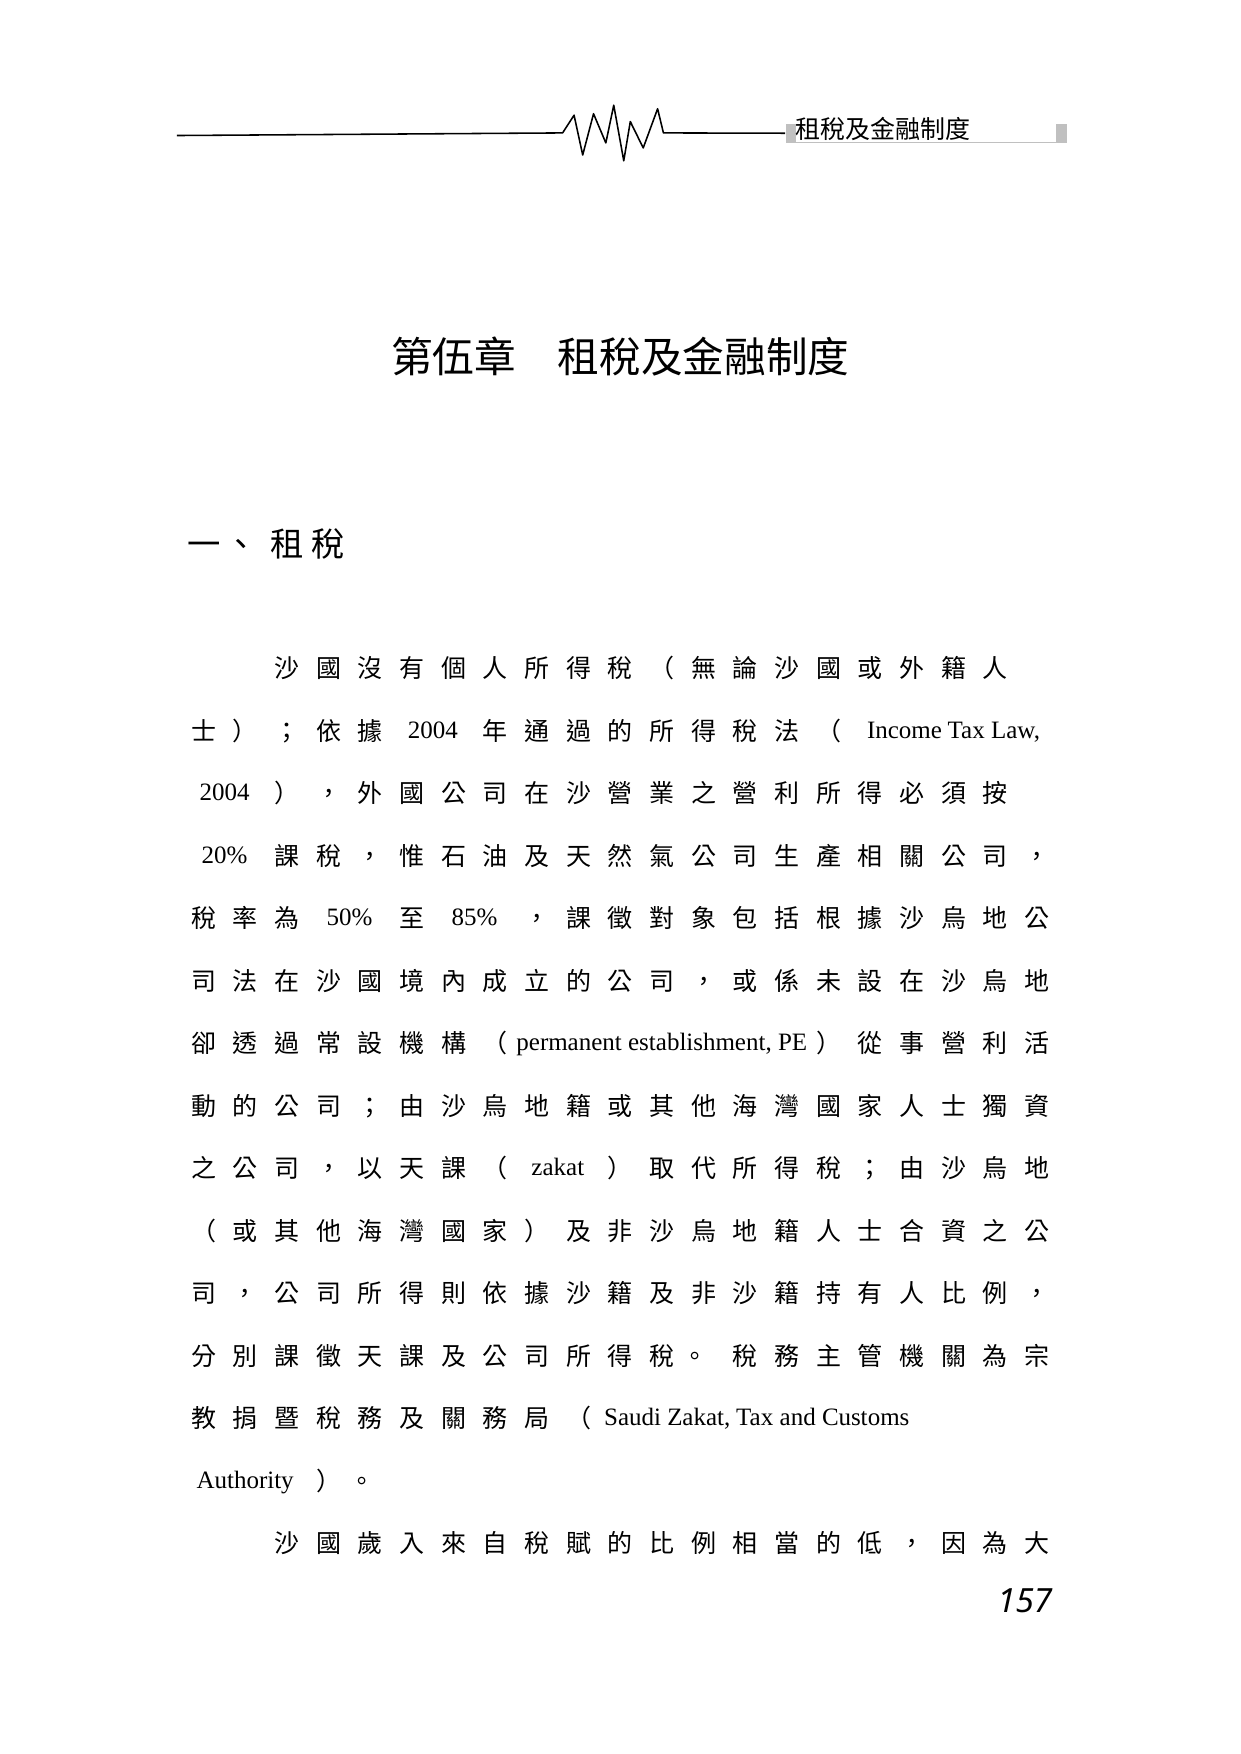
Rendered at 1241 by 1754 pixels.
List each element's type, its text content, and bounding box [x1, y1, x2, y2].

text 第伍章 租稅及金融制度 [183, 313, 1058, 375]
text 沙國歲入來自稅賦的比例相當的低，因為大 [183, 1500, 1058, 1563]
text 沙國沒有個人所得稅（無論沙國或外籍人士）；依據2004年通過的所得稅法（Income Tax Law, 2004），外國公司在沙營業之營利所得必須按20%課稅，惟石油及天然氣公司生產相關公司，稅率為50%至85%，課徵對象包括根據沙烏地公司法在沙國境內成立的公司，或係未設在沙烏地卻透過常設機構（permanent establishment, PE）從事營利活動的公司；由沙烏地籍或其他海灣國家人士獨資之公司，以天課（zakat）取代所得稅；由沙烏地（或其他海灣國家）及非沙烏地籍人士合資之公司，公司所得則依據沙籍及非沙籍持有人比例，分別課徵天課及公司所得稅。稅務主管機關為宗教捐暨稅務及關務局（Saudi Zakat, Tax and Customs Authority）。 [183, 625, 1058, 1500]
text 一、租稅 [183, 500, 1058, 563]
